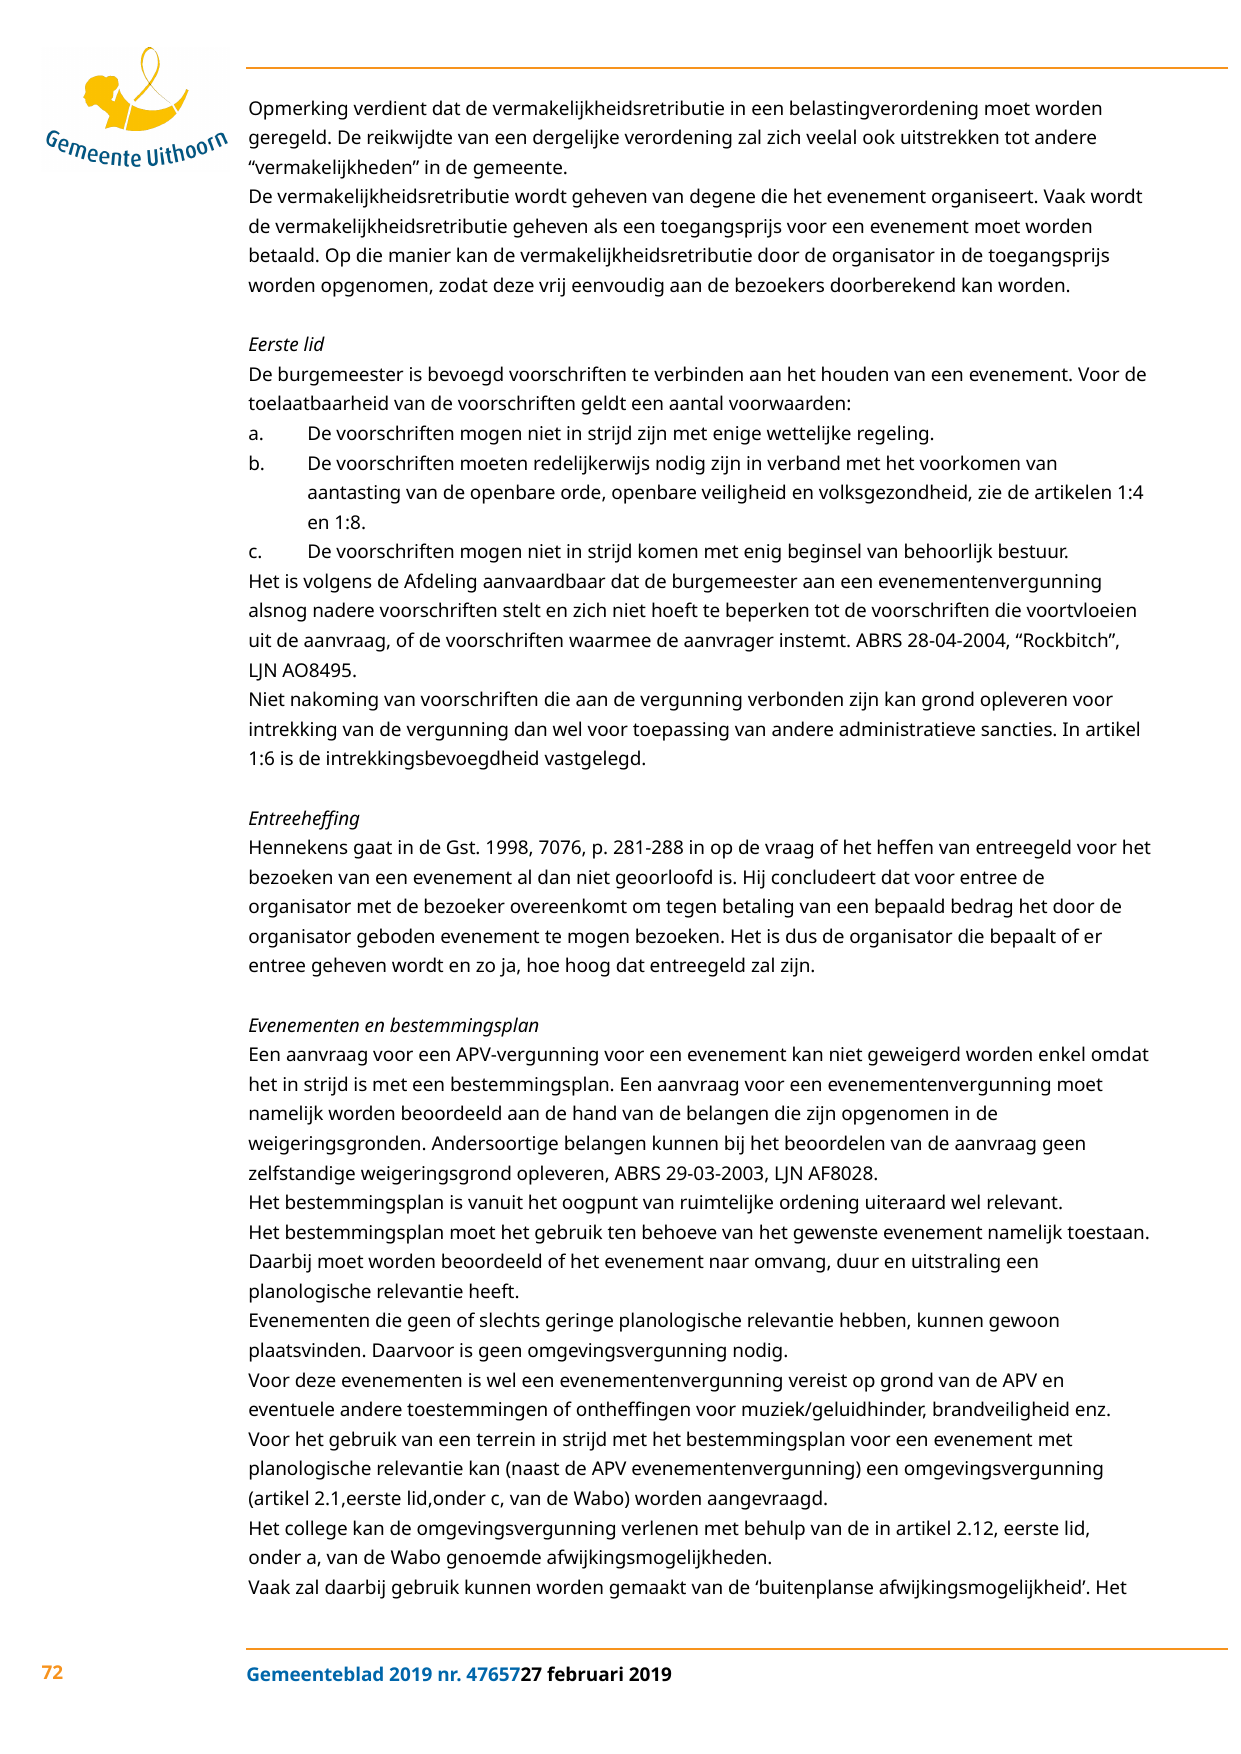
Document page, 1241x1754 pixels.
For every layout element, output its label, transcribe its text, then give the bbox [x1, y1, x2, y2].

list De voorschriften mogen niet in strijd komen met enig beginsel van behoorlijk bestuur. [248, 538, 1152, 564]
text De burgemeester is bevoegd voorschriften te verbinden aan het houden van een evenement. Voor de toelaatbaarheid van de voorschriften geldt een aantal voorwaarden: [248, 361, 1152, 416]
text Niet nakoming van voorschriften die aan de vergunning verbonden zijn kan grond opleveren voor intrekking van de vergunning dan wel voor toepassing van andere administratieve sancties. In artikel 1:6 is de intrekkingsbevoegdheid vastgelegd. [248, 686, 1152, 771]
text Eerste lid [248, 331, 1152, 357]
picture [41, 47, 231, 172]
text Entreeheffing [248, 805, 1152, 831]
list De voorschriften mogen niet in strijd zijn met enige wettelijke regeling. [248, 420, 1152, 446]
text Opmerking verdient dat de vermakelijkheidsretributie in een belastingverordening moet worden geregeld. De reikwijdte van een dergelijke verordening zal zich veelal ook uitstrekken tot andere “vermakelijkheden” in de gemeente. [248, 95, 1152, 180]
text Vaak zal daarbij gebruik kunnen worden gemaakt van de ‘buitenplanse afwijkingsmogelijkheid’. Het [248, 1574, 1152, 1600]
text Het is volgens de Afdeling aanvaardbaar dat de burgemeester aan een evenementenvergunning alsnog nadere voorschriften stelt en zich niet hoeft te beperken tot de voorschriften die voortvloeien uit de aanvraag, of de voorschriften waarmee de aanvrager instemt. ABRS 28-04-2004, “Rockbitch”, LJN AO8495. [248, 568, 1152, 683]
text Het college kan de omgevingsvergunning verlenen met behulp van de in artikel 2.12, eerste lid, onder a, van de Wabo genoemde afwijkingsmogelijkheden. [248, 1515, 1152, 1570]
text Evenementen die geen of slechts geringe planologische relevantie hebben, kunnen gewoon plaatsvinden. Daarvoor is geen omgevingsvergunning nodig. [248, 1308, 1152, 1363]
list De voorschriften moeten redelijkerwijs nodig zijn in verband met het voorkomen van aantasting van de openbare orde, openbare veiligheid en volksgezondheid, zie de artikelen 1:4 en 1:8. [248, 450, 1152, 535]
text Voor deze evenementen is wel een evenementenvergunning vereist op grond van de APV en eventuele andere toestemmingen of ontheffingen voor muziek/geluidhinder, brandveiligheid enz. [248, 1367, 1152, 1422]
text Hennekens gaat in de Gst. 1998, 7076, p. 281-288 in op de vraag of het heffen van entreegeld voor het bezoeken van een evenement al dan niet geoorloofd is. Hij concludeert dat voor entree de organisator met de bezoeker overeenkomt om tegen betaling van een bepaald bedrag het door de organisator geboden evenement te mogen bezoeken. Het is dus de organisator die bepaalt of er entree geheven wordt en zo ja, hoe hoog dat entreegeld zal zijn. [248, 834, 1152, 978]
text Voor het gebruik van een terrein in strijd met het bestemmingsplan voor een evenement met planologische relevantie kan (naast de APV evenementenvergunning) een omgevingsvergunning (artikel 2.1,eerste lid,onder c, van de Wabo) worden aangevraagd. [248, 1426, 1152, 1511]
text Een aanvraag voor een APV-vergunning voor een evenement kan niet geweigerd worden enkel omdat het in strijd is met een bestemmingsplan. Een aanvraag voor een evenementenvergunning moet namelijk worden beoordeeld aan de hand van de belangen die zijn opgenomen in de weigeringsgronden. Andersoortige belangen kunnen bij het beoordelen van de aanvraag geen zelfstandige weigeringsgrond opleveren, ABRS 29-03-2003, LJN AF8028. [248, 1041, 1152, 1186]
text De vermakelijkheidsretributie wordt geheven van degene die het evenement organiseert. Vaak wordt de vermakelijkheidsretributie geheven als een toegangsprijs voor een evenement moet worden betaald. Op die manier kan de vermakelijkheidsretributie door de organisator in de toegangsprijs worden opgenomen, zodat deze vrij eenvoudig aan de bezoekers doorberekend kan worden. [248, 183, 1152, 298]
text Het bestemmingsplan is vanuit het oogpunt van ruimtelijke ordening uiteraard wel relevant. [248, 1189, 1152, 1215]
text Het bestemmingsplan moet het gebruik ten behoeve van het gewenste evenement namelijk toestaan. Daarbij moet worden beoordeeld of het evenement naar omvang, duur en uitstraling een planologische relevantie heeft. [248, 1219, 1152, 1304]
text Evenementen en bestemmingsplan [248, 1012, 1152, 1038]
